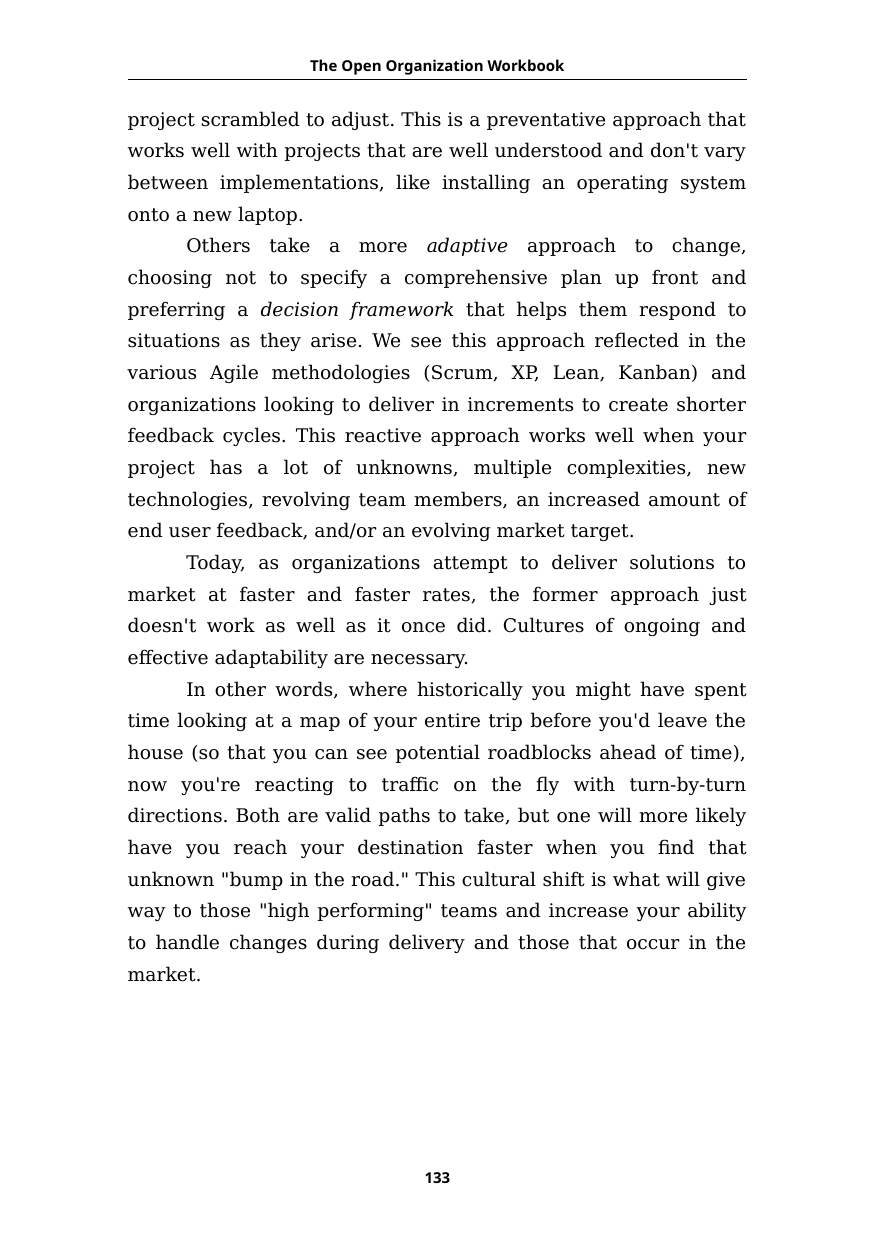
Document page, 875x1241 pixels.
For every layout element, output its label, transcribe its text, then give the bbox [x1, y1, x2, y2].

text In other words, where historically you might have spent time looking at a map of your entire trip before you'd leave the house (so that you can see potential roadblocks ahead of time), now you're reacting to traffic on the fly with turn-by-turn directions. Both are valid paths to take, but one will more likely have you reach your destination faster when you find that unknown "bump in the road." This cultural shift is what will give way to those "high performing" teams and increase your ability to handle changes during delivery and those that occur in the market. [127, 679, 747, 986]
text Others take a more adaptive approach to change, choosing not to specify a comprehensive plan up front and preferring a decision framework that helps them respond to situations as they arise. We see this approach reflected in the various Agile methodologies (Scrum, XP, Lean, Kanban) and organizations looking to deliver in increments to create shorter feedback cycles. This reactive approach works well when your project has a lot of unknowns, multiple complexities, new technologies, revolving team members, an increased amount of end user feedback, and/or an evolving market target. [127, 235, 747, 542]
text Today, as organizations attempt to deliver solutions to market at faster and faster rates, the former approach just doesn't work as well as it once did. Cultures of ongoing and effective adaptability are necessary. [127, 552, 747, 669]
text project scrambled to adjust. This is a preventative approach that works well with projects that are well understood and don't vary between implementations, like installing an operating system onto a new laptop. [127, 109, 747, 226]
